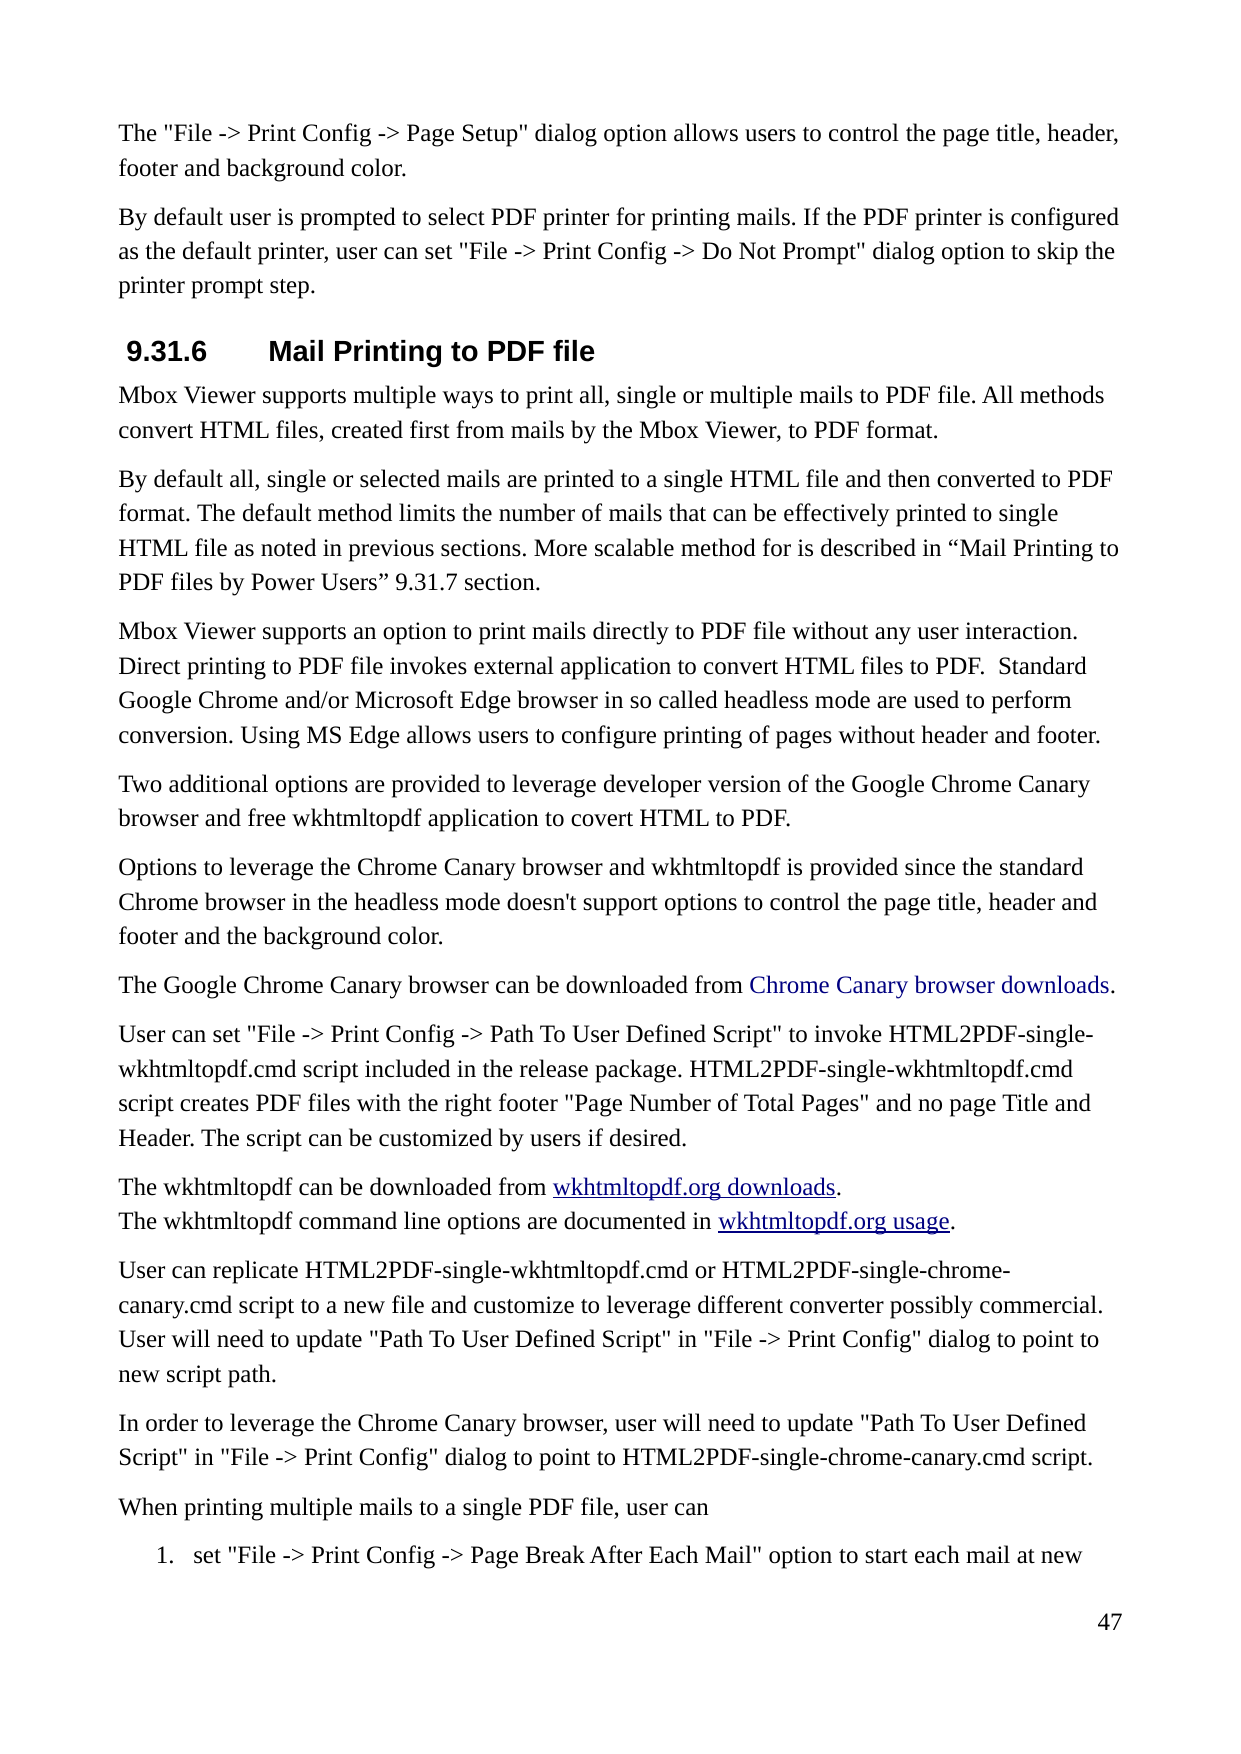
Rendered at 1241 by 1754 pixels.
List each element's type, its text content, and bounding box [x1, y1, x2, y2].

text Mbox Viewer supports an option to print mails directly to PDF file without any user interaction. Direct printing to PDF file invokes external application to convert HTML files to PDF. Standard Google Chrome and/or Microsoft Edge browser in so called headless mode are used to perform conversion. Using MS Edge allows users to configure printing of pages without header and footer. [118, 616, 1122, 748]
text Options to leverage the Chrome Canary browser and wkhtmltopdf is provided since the standard Chrome browser in the headless mode doesn't support options to control the page title, header and footer and the background color. [118, 852, 1122, 950]
text Two additional options are provided to leverage developer version of the Google Chrome Canary browser and free wkhtmltopdf application to covert HTML to PDF. [118, 769, 1122, 832]
text When printing multiple mails to a single PDF file, user can [118, 1492, 1122, 1520]
subtitle Mail Printing to PDF file [118, 334, 1122, 368]
list set "File -> Print Config -> Page Break After Each Mail" option to start each mail at new [156, 1541, 1122, 1569]
text By default all, single or selected mails are printed to a single HTML file and then converted to PDF format. The default method limits the number of mails that can be effectively printed to single HTML file as noted in previous sections. More scalable method for is described in “Mail Printing to PDF files by Power Users” 9.31.7 section. [118, 464, 1122, 596]
text User can replicate HTML2PDF-single-wkhtmltopdf.cmd or HTML2PDF-single-chrome-canary.cmd script to a new file and customize to leverage different converter possibly commercial. User will need to update "Path To User Defined Script" in "File -> Print Config" dialog to point to new script path. [118, 1256, 1122, 1388]
text The "File -> Print Config -> Page Setup" dialog option allows users to control the page title, header, footer and background color. [118, 118, 1122, 181]
text User can set "File -> Print Config -> Path To User Defined Script" to invoke HTML2PDF-single-wkhtmltopdf.cmd script included in the release package. HTML2PDF-single-wkhtmltopdf.cmd script creates PDF files with the right footer "Page Number of Total Pages" and no page Title and Header. The script can be customized by users if desired. [118, 1019, 1122, 1152]
text The wkhtmltopdf can be downloaded from wkhtmltopdf.org downloads. The wkhtmltopdf command line options are documented in wkhtmltopdf.org usage. [118, 1172, 1122, 1235]
text The Google Chrome Canary browser can be downloaded from Chrome Canary browser downloads. [118, 970, 1122, 999]
text Mbox Viewer supports multiple ways to print all, single or multiple mails to PDF file. All methods convert HTML files, created first from mails by the Mbox Viewer, to PDF format. [118, 380, 1122, 443]
text By default user is prompted to select PDF printer for printing mails. If the PDF printer is configured as the default printer, user can set "File -> Print Config -> Do Not Prompt" dialog option to skip the printer prompt step. [118, 202, 1122, 299]
text In order to leverage the Chrome Canary browser, user will need to update "Path To User Defined Script" in "File -> Print Config" dialog to point to HTML2PDF-single-chrome-canary.cmd script. [118, 1408, 1122, 1471]
